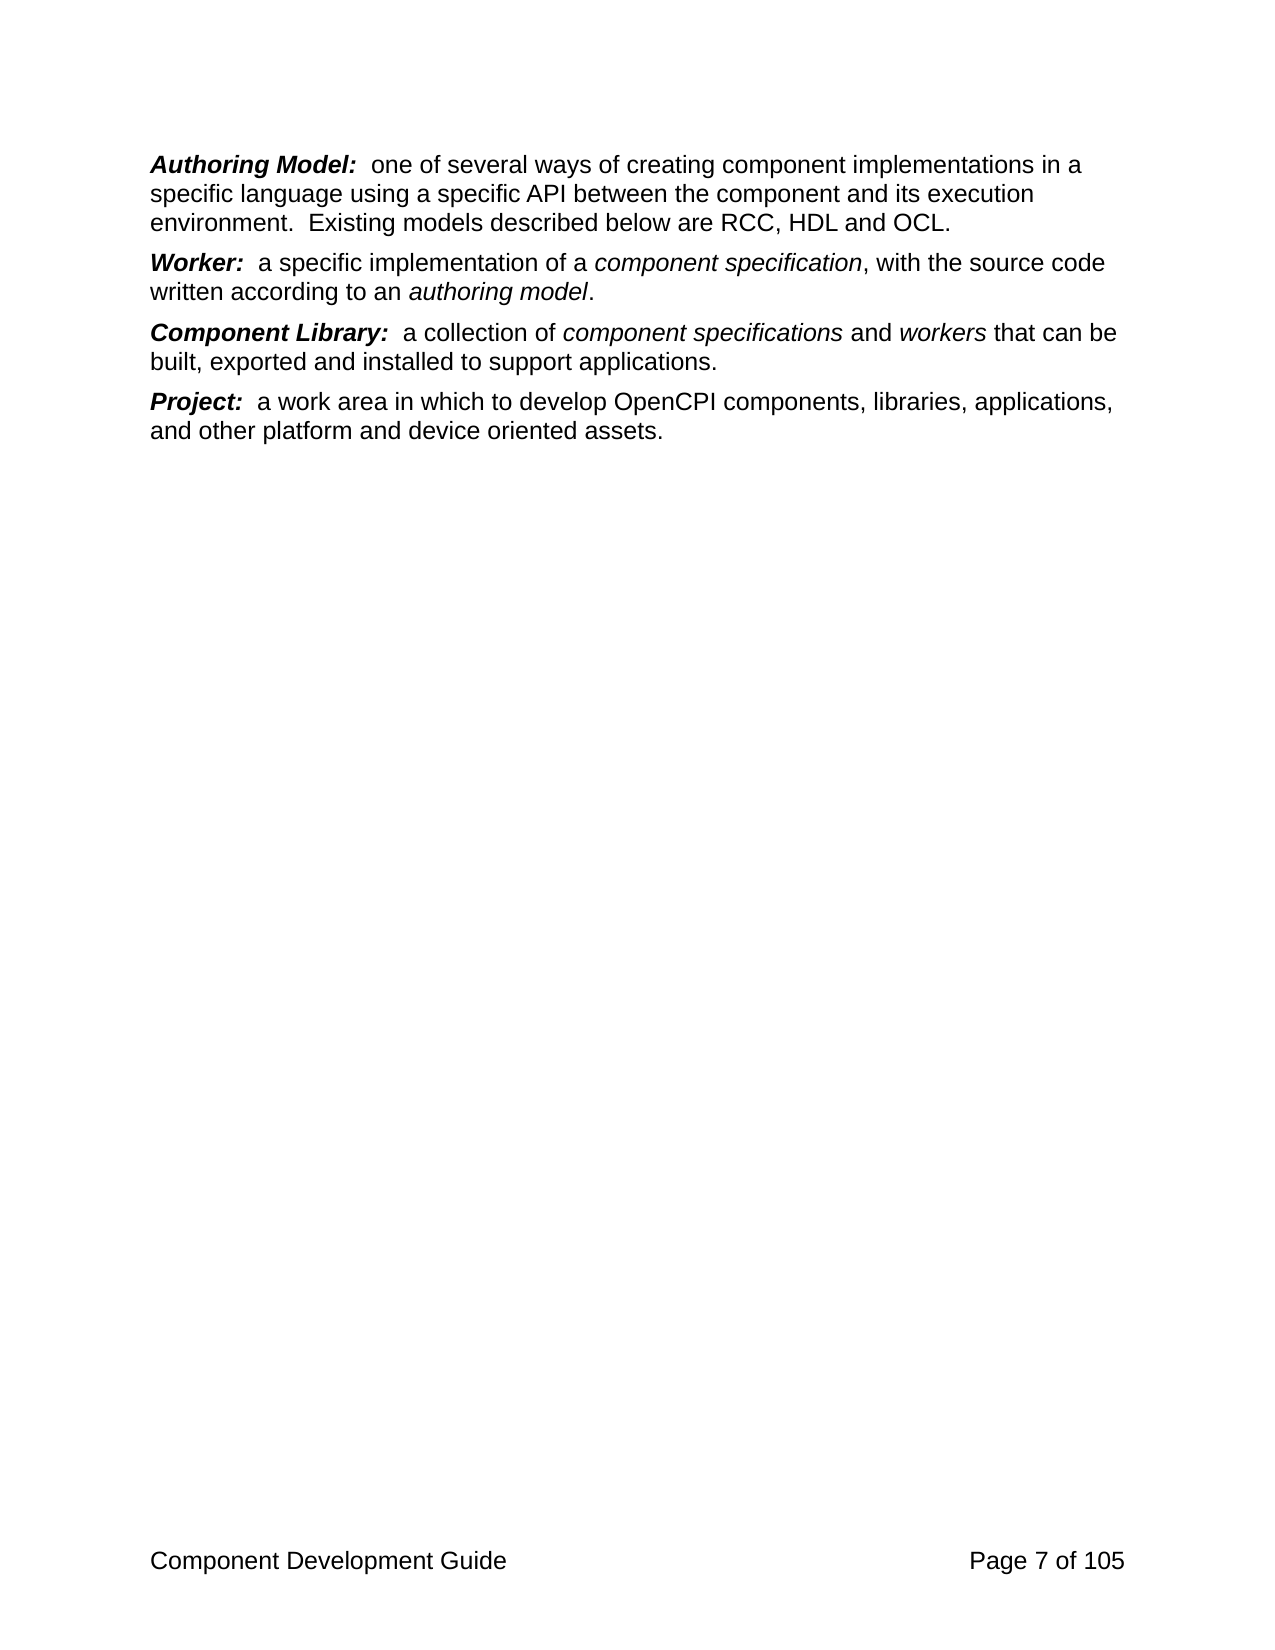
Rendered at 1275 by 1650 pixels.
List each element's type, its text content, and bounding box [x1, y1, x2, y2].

text Worker: a specific implementation of a component specification, with the source code written according to an authoring model. [150, 248, 1125, 306]
text Authoring Model: one of several ways of creating component implementations in a specific language using a specific API between the component and its execution environment. Existing models described below are RCC, HDL and OCL. [150, 150, 1125, 236]
text Project: a work area in which to develop OpenCPI components, libraries, applications, and other platform and device oriented assets. [150, 387, 1125, 445]
text Component Library: a collection of component specifications and workers that can be built, exported and installed to support applications. [150, 318, 1125, 375]
